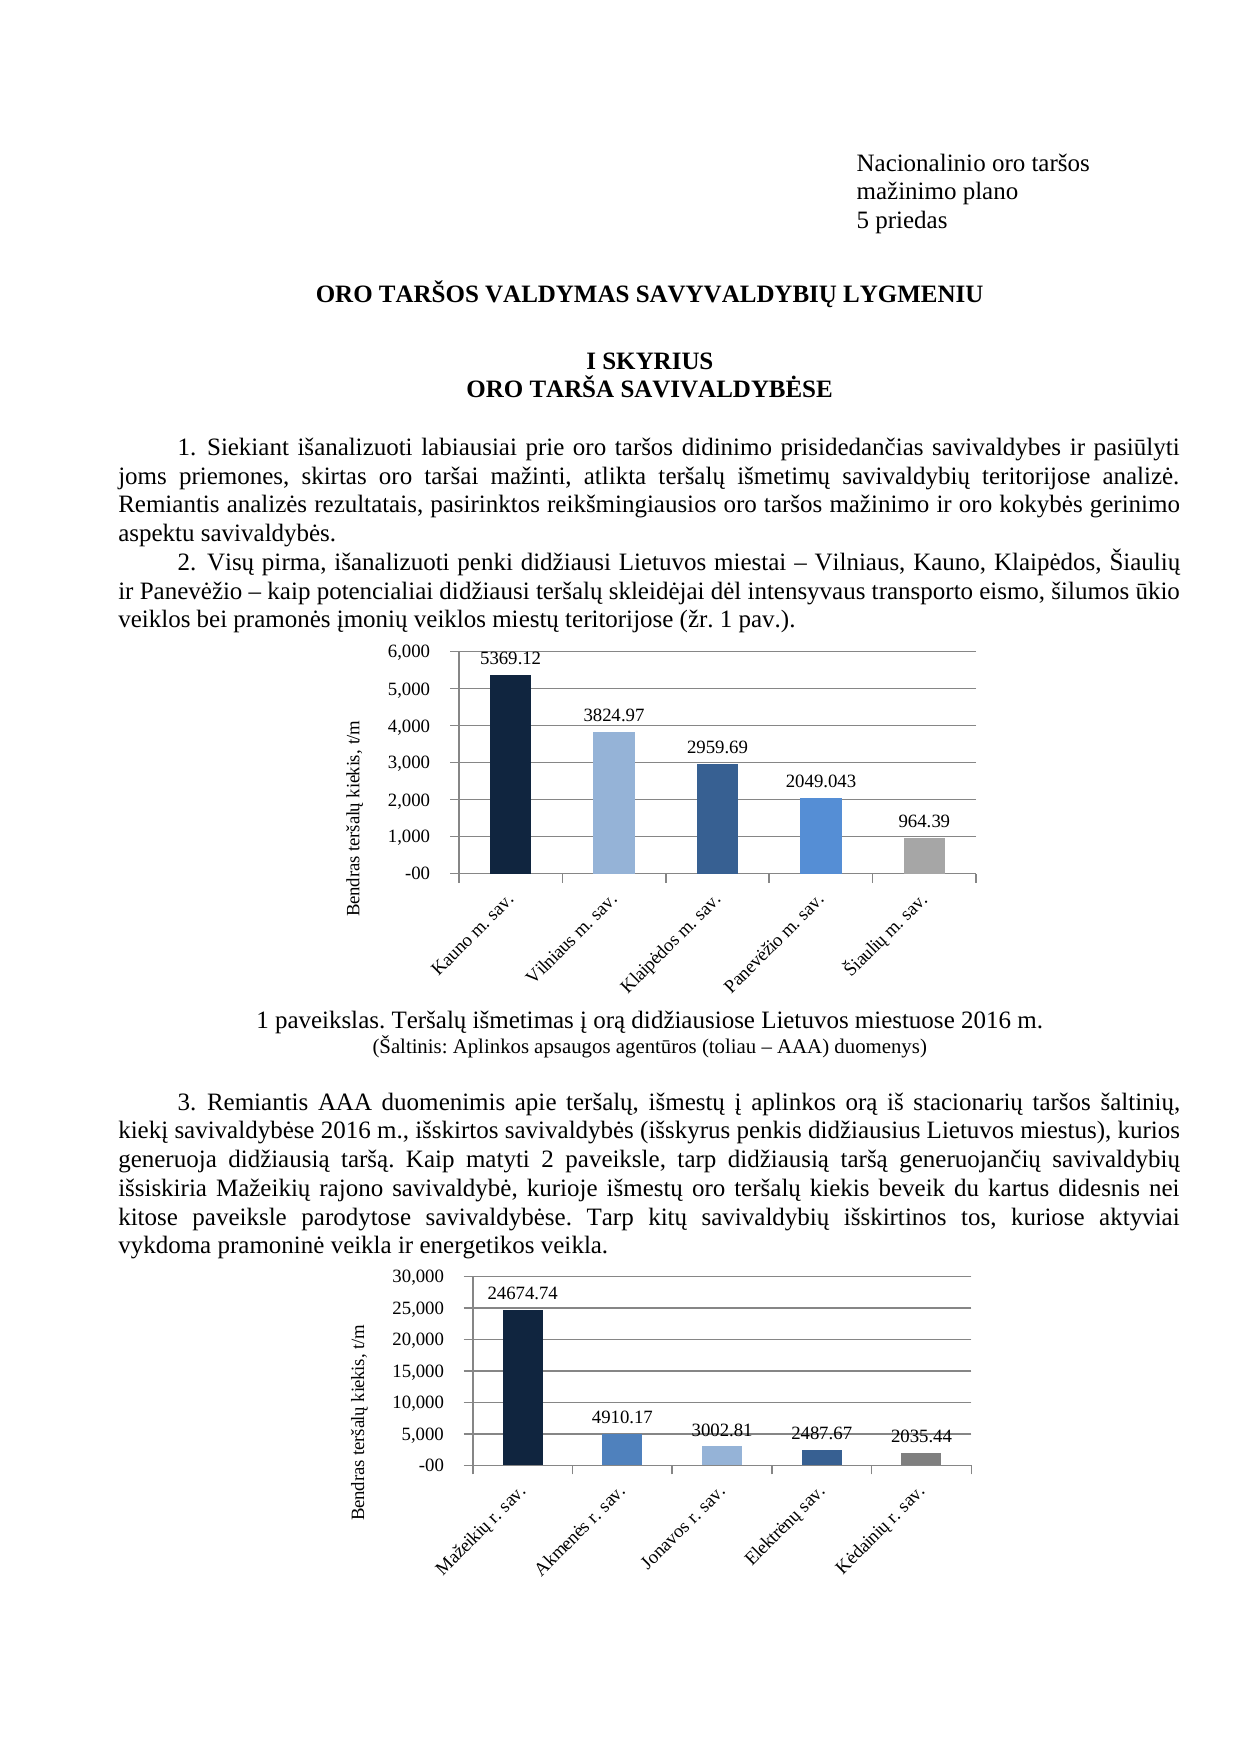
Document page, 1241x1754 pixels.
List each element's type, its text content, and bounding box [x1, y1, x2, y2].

text Nacionalinio oro taršos [856, 148, 1181, 176]
text 5 priedas [856, 205, 1181, 234]
text 2. Visų pirma, išanalizuoti penki didžiausi Lietuvos miestai – Vilniaus, Kauno, Klaipėdos, Šiaulių ir Panevėžio – kaip potencialiai didžiausi teršalų skleidėjai dėl intensyvaus transporto eismo, šilumos ūkio veiklos bei pramonės įmonių veiklos miestų teritorijose (žr. 1 pav.). [118, 547, 1181, 633]
text 3. Remiantis AAA duomenimis apie teršalų, išmestų į aplinkos orą iš stacionarių taršos šaltinių, kiekį savivaldybėse 2016 m., išskirtos savivaldybės (išskyrus penkis didžiausius Lietuvos miestus), kurios generuoja didžiausią taršą. Kaip matyti 2 paveiksle, tarp didžiausią taršą generuojančių savivaldybių išsiskiria Mažeikių rajono savivaldybė, kurioje išmestų oro teršalų kiekis beveik du kartus didesnis nei kitose paveiksle parodytose savivaldybėse. Tarp kitų savivaldybių išskirtinos tos, kuriose aktyviai vykdoma pramoninė veikla ir energetikos veikla. [118, 1087, 1181, 1259]
text ORO TARŠA SAVIVALDYBĖSE [118, 374, 1181, 403]
text 1. Siekiant išanalizuoti labiausiai prie oro taršos didinimo prisidedančias savivaldybes ir pasiūlyti joms priemones, skirtas oro taršai mažinti, atlikta teršalų išmetimų savivaldybių teritorijose analizė. Remiantis analizės rezultatais, pasirinktos reikšmingiausios oro taršos mažinimo ir oro kokybės gerinimo aspektu savivaldybės. [118, 432, 1181, 547]
text (Šaltinis: Aplinkos apsaugos agentūros (toliau – AAA) duomenys) [118, 1034, 1181, 1058]
subtitle ORO TARŠOS VALDYMAS SAVYVALDYBIŲ LYGMENIU [118, 279, 1181, 308]
text mažinimo plano [856, 176, 1181, 205]
text 1 paveikslas. Teršalų išmetimas į orą didžiausiose Lietuvos miestuose 2016 m. [118, 1005, 1181, 1034]
text I SKYRIUS [118, 346, 1181, 374]
